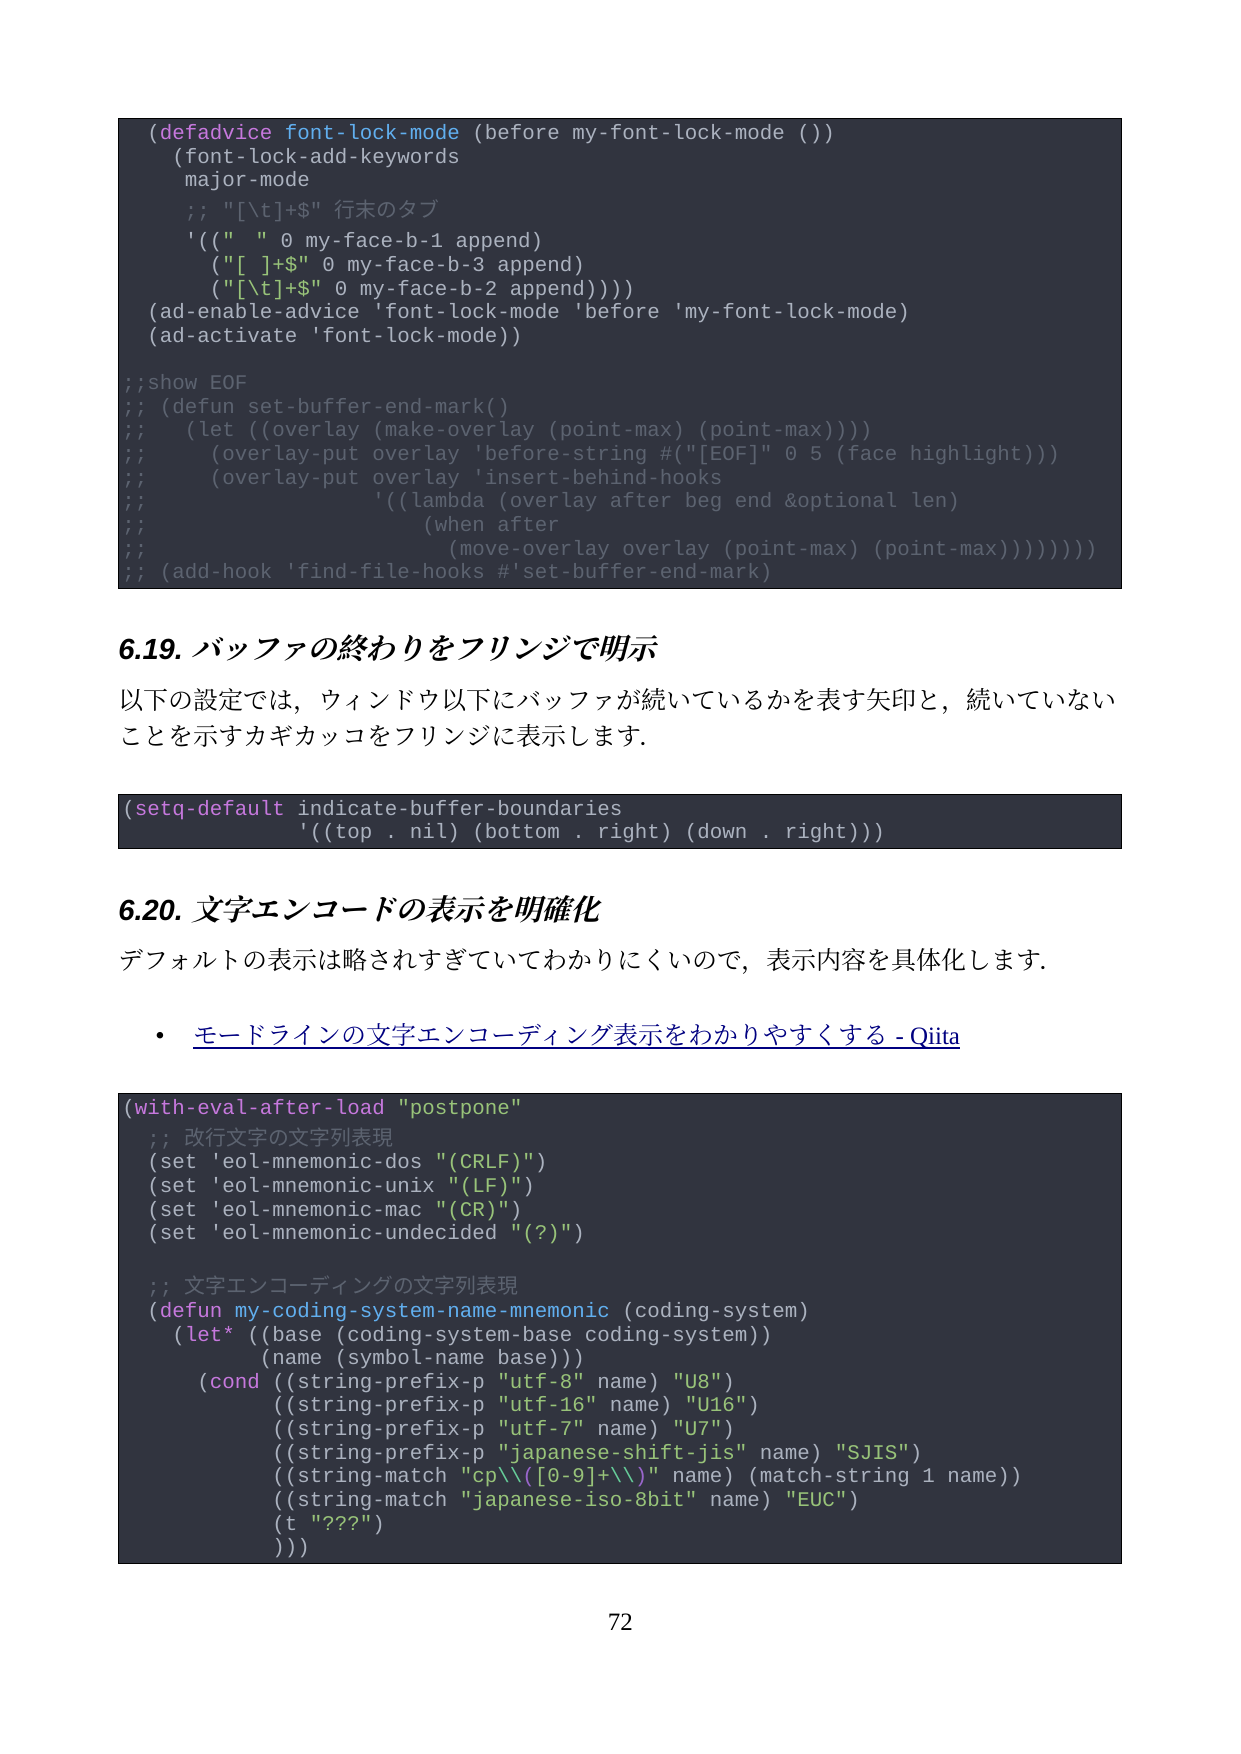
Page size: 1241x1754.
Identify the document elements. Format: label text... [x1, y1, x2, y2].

text ((string-match "cp\\([0-9]+\\)" name) (match-string 1 name)) [119, 1461, 1121, 1485]
text (set 'eol-mnemonic-unix "(LF)") [119, 1171, 1121, 1194]
text (with-eval-after-load "postpone" [119, 1094, 1121, 1117]
text ((string-match "japanese-iso-8bit" name) "EUC") [119, 1485, 1121, 1509]
text ;; '((lambda (overlay after beg end &optional len) [119, 486, 1121, 510]
text ;; (move-overlay overlay (point-max) (point-max)))))))) [119, 534, 1121, 557]
text ((string-prefix-p "utf-7" name) "U7") [119, 1414, 1121, 1438]
text (cond ((string-prefix-p "utf-8" name) "U8") [119, 1367, 1121, 1391]
text (name (symbol-name base))) [119, 1343, 1121, 1367]
text ;;show EOF [119, 368, 1121, 392]
text ;; 改行文字の文字列表現 [119, 1117, 1121, 1147]
text (let* ((base (coding-system-base coding-system)) [119, 1319, 1121, 1343]
text ;; (add-hook 'find-file-hooks #'set-buffer-end-mark) [119, 557, 1121, 588]
text ;; "[\t]+$" 行末のタブ [119, 189, 1121, 219]
subtitle バッファの終わりをフリンジで明示 [118, 626, 1122, 668]
text (font-lock-add-keywords [119, 142, 1121, 165]
text ;; 文字エンコーディングの文字列表現 [119, 1266, 1121, 1296]
text ("[\t]+$" 0 my-face-b-2 append)))) [119, 273, 1121, 297]
subtitle 文字エンコードの表示を明確化 [118, 886, 1122, 928]
text ((string-prefix-p "utf-16" name) "U16") [119, 1391, 1121, 1414]
text ((string-prefix-p "japanese-shift-jis" name) "SJIS") [119, 1438, 1121, 1461]
text (defadvice font-lock-mode (before my-font-lock-mode ()) [119, 119, 1121, 142]
text '((top . nil) (bottom . right) (down . right))) [119, 817, 1121, 848]
text (set 'eol-mnemonic-undecided "(?)") [119, 1218, 1121, 1242]
text (ad-enable-advice 'font-lock-mode 'before 'my-font-lock-mode) [119, 297, 1121, 321]
text ;; (defun set-buffer-end-mark() [119, 392, 1121, 415]
text ;; (let ((overlay (make-overlay (point-max) (point-max)))) [119, 415, 1121, 439]
text (set 'eol-mnemonic-dos "(CRLF)") [119, 1147, 1121, 1171]
text デフォルトの表示は略されすぎていてわかりにくいので，表示内容を具体化します． [118, 941, 1122, 1005]
text 以下の設定では，ウィンドウ以下にバッファが続いているかを表す矢印と，続いていないことを示すカギカッコをフリンジに表示します． [118, 681, 1122, 781]
text ;; (overlay-put overlay 'insert-behind-hooks [119, 463, 1121, 486]
text ))) [119, 1532, 1121, 1563]
text '((" " 0 my-face-b-1 append) [119, 219, 1121, 250]
text (set 'eol-mnemonic-mac "(CR)") [119, 1194, 1121, 1218]
text ;; (overlay-put overlay 'before-string #("[EOF]" 0 5 (face highlight))) [119, 439, 1121, 463]
text major-mode [119, 165, 1121, 189]
list モードラインの文字エンコーディング表示をわかりやすくする - Qiita [156, 1018, 1122, 1081]
text (t "???") [119, 1509, 1121, 1532]
text (ad-activate 'font-lock-mode)) [119, 321, 1121, 344]
text (defun my-coding-system-name-mnemonic (coding-system) [119, 1296, 1121, 1319]
text ("[ ]+$" 0 my-face-b-3 append) [119, 250, 1121, 273]
text (setq-default indicate-buffer-boundaries [119, 795, 1121, 817]
text ;; (when after [119, 510, 1121, 534]
